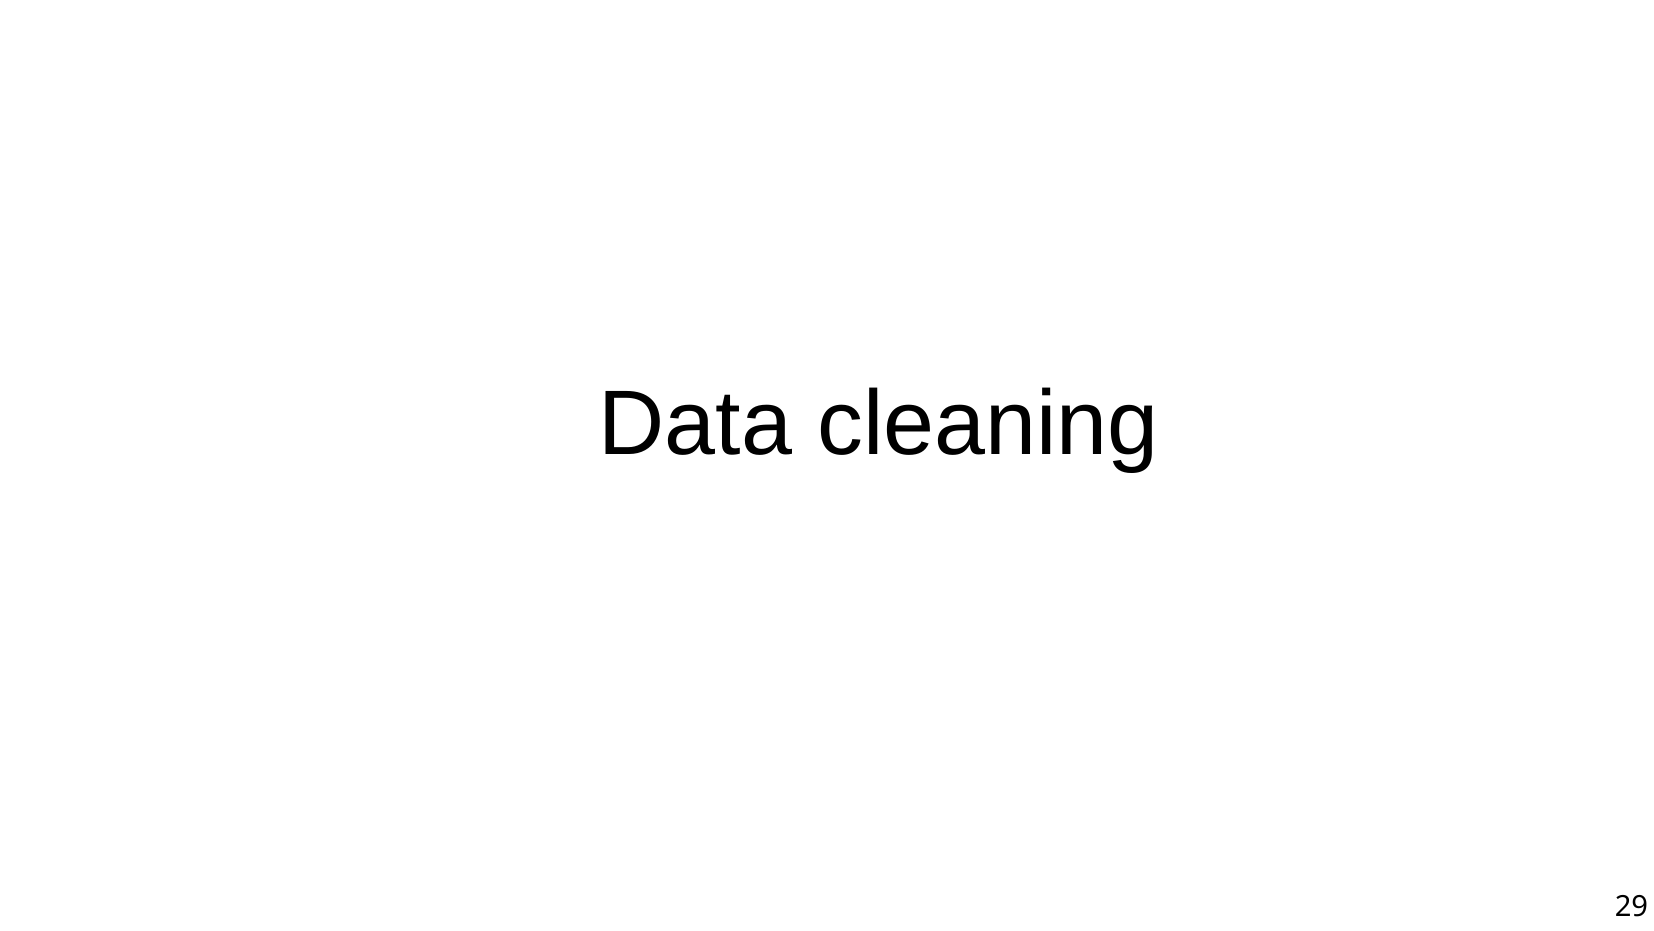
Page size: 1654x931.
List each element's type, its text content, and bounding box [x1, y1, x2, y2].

title Data cleaning [135, 345, 1624, 501]
